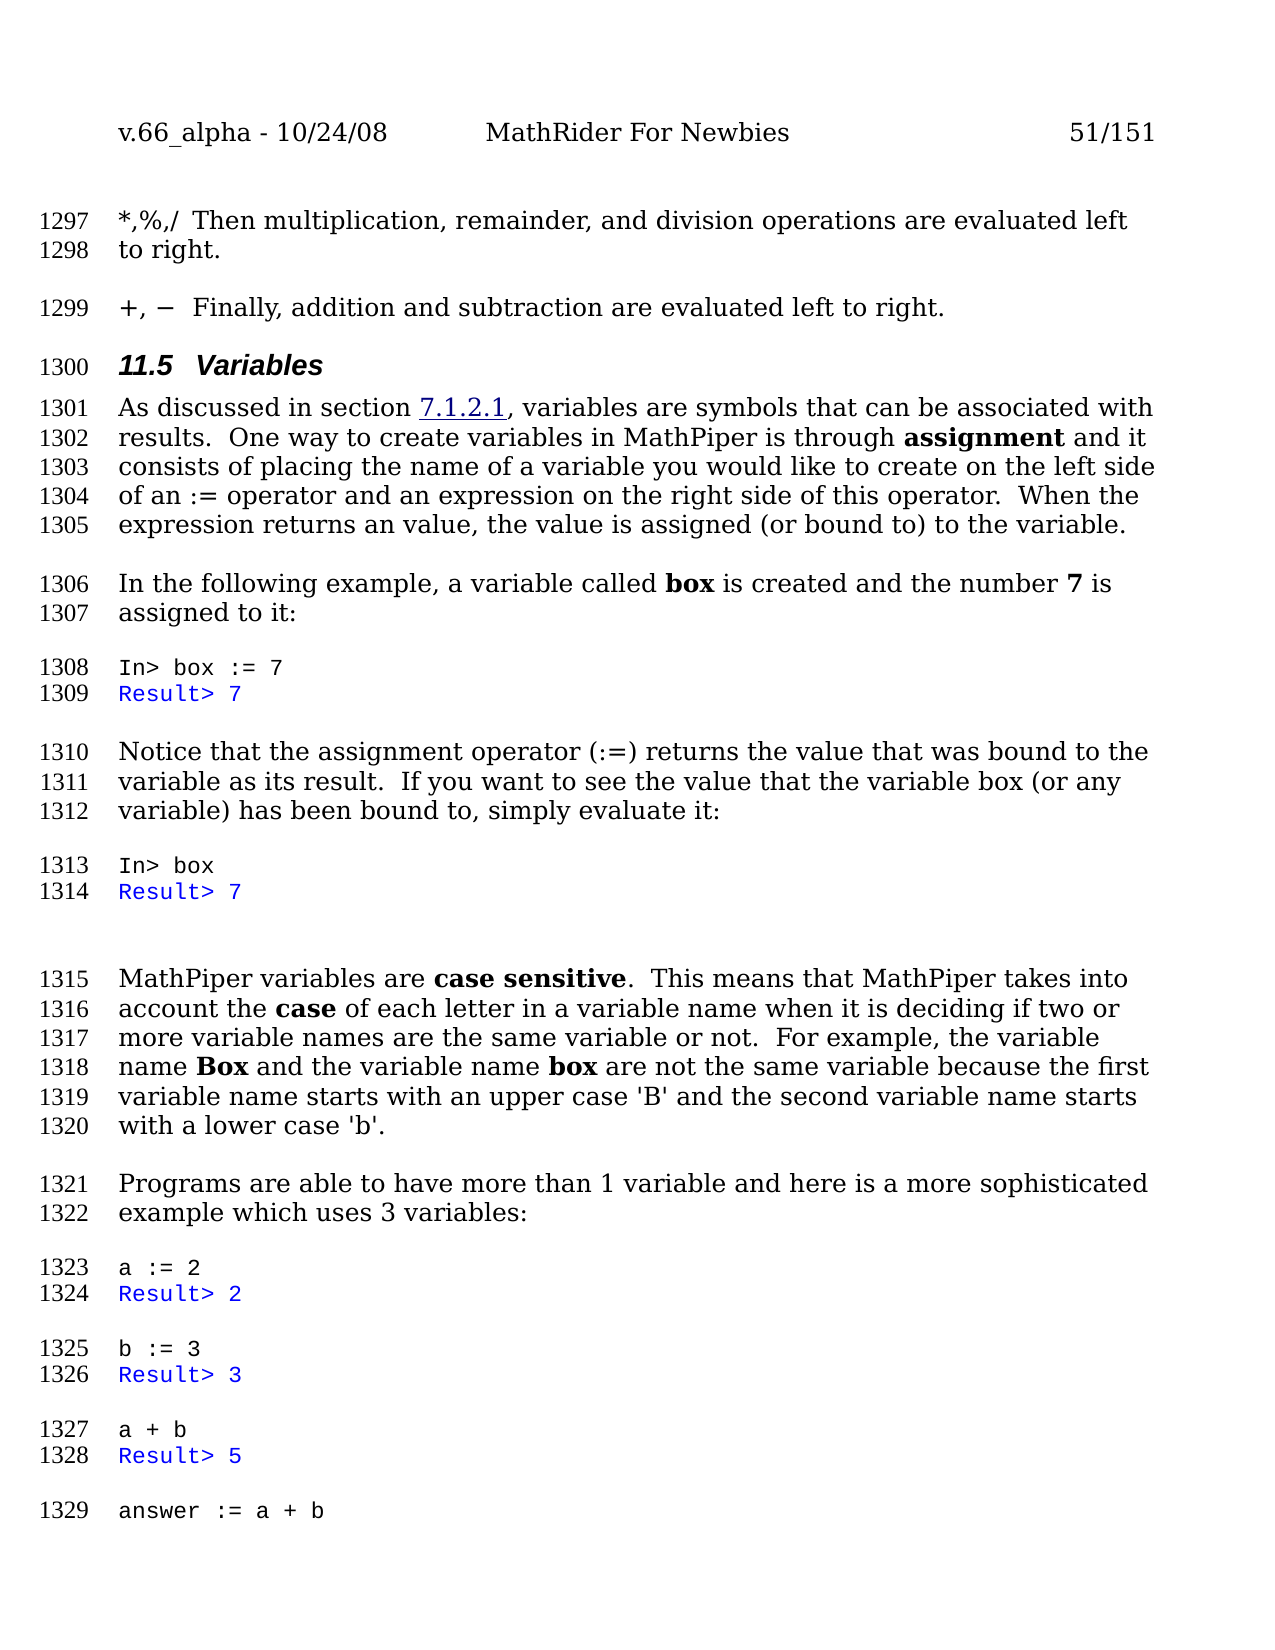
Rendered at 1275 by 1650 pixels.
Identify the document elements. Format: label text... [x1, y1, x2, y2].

text a := 2 [118, 1257, 1157, 1283]
text MathPiper variables are case sensitive. This means that MathPiper takes into account the case of each letter in a variable name when it is deciding if two or more variable names are the same variable or not. For example, the variable name Box and the variable name box are not the same variable because the first variable name starts with an upper case 'B' and the second variable name starts with a lower case 'b'. [118, 964, 1157, 1140]
text Programs are able to have more than 1 variable and here is a more sophisticated example which uses 3 variables: [118, 1169, 1157, 1228]
text Result> 2 [118, 1283, 1157, 1309]
text In> box := 7 [118, 657, 1157, 682]
text Notice that the assignment operator (:=) returns the value that was bound to the variable as its result. If you want to see the value that the variable box (or any variable) has been bound to, simply evaluate it: [118, 738, 1157, 825]
text +, − Finally, addition and subtraction are evaluated left to right. [118, 293, 1157, 323]
text a + b [118, 1419, 1157, 1445]
text Result> 7 [118, 682, 1157, 708]
text b := 3 [118, 1338, 1157, 1364]
text As discussed in section 7.1.2.1, variables are symbols that can be associated with results. One way to create variables in MathPiper is through assignment and it consists of placing the name of a variable you would like to create on the left side of an := operator and an expression on the right side of this operator. When the expression returns an value, the value is assigned (or bound to) to the variable. [118, 394, 1157, 540]
text In> box [118, 854, 1157, 880]
text In the following example, a variable called box is created and the number 7 is assigned to it: [118, 569, 1157, 627]
text Result> 3 [118, 1364, 1157, 1390]
text *,%,/ Then multiplication, remainder, and division operations are evaluated left to right. [118, 206, 1157, 264]
text answer := a + b [118, 1500, 1157, 1526]
text Result> 5 [118, 1445, 1157, 1471]
text Result> 7 [118, 880, 1157, 906]
subtitle Variables [118, 348, 1157, 381]
